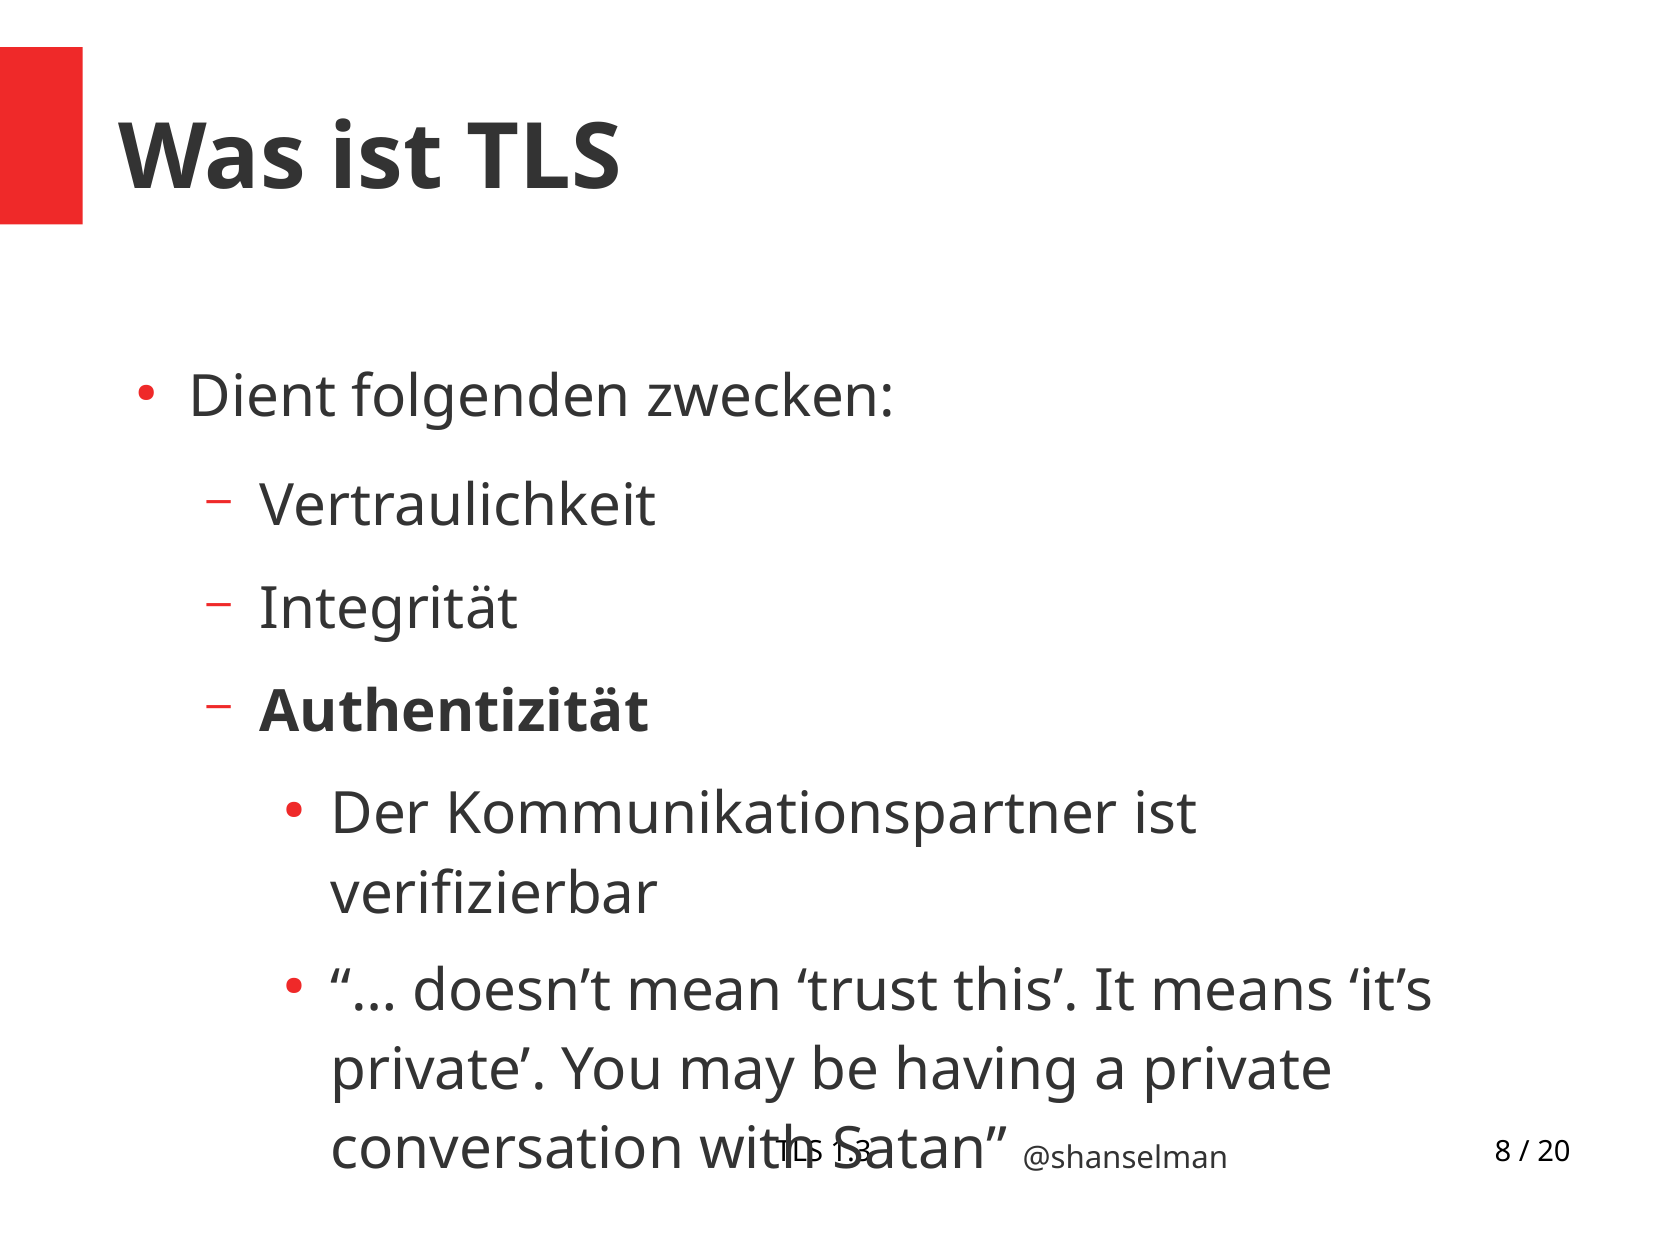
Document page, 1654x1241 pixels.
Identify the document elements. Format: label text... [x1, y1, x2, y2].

list Dient folgenden zwecken: Vertraulichkeit Integrität Authentizität Der Kommunikationspartner ist verifizierbar “… doesn’t mean ‘trust this’. It means ‘it’s private’. You may be having a private conversation with Satan” @shanselman [118, 354, 1536, 1074]
title Was ist TLS [118, 49, 1571, 257]
